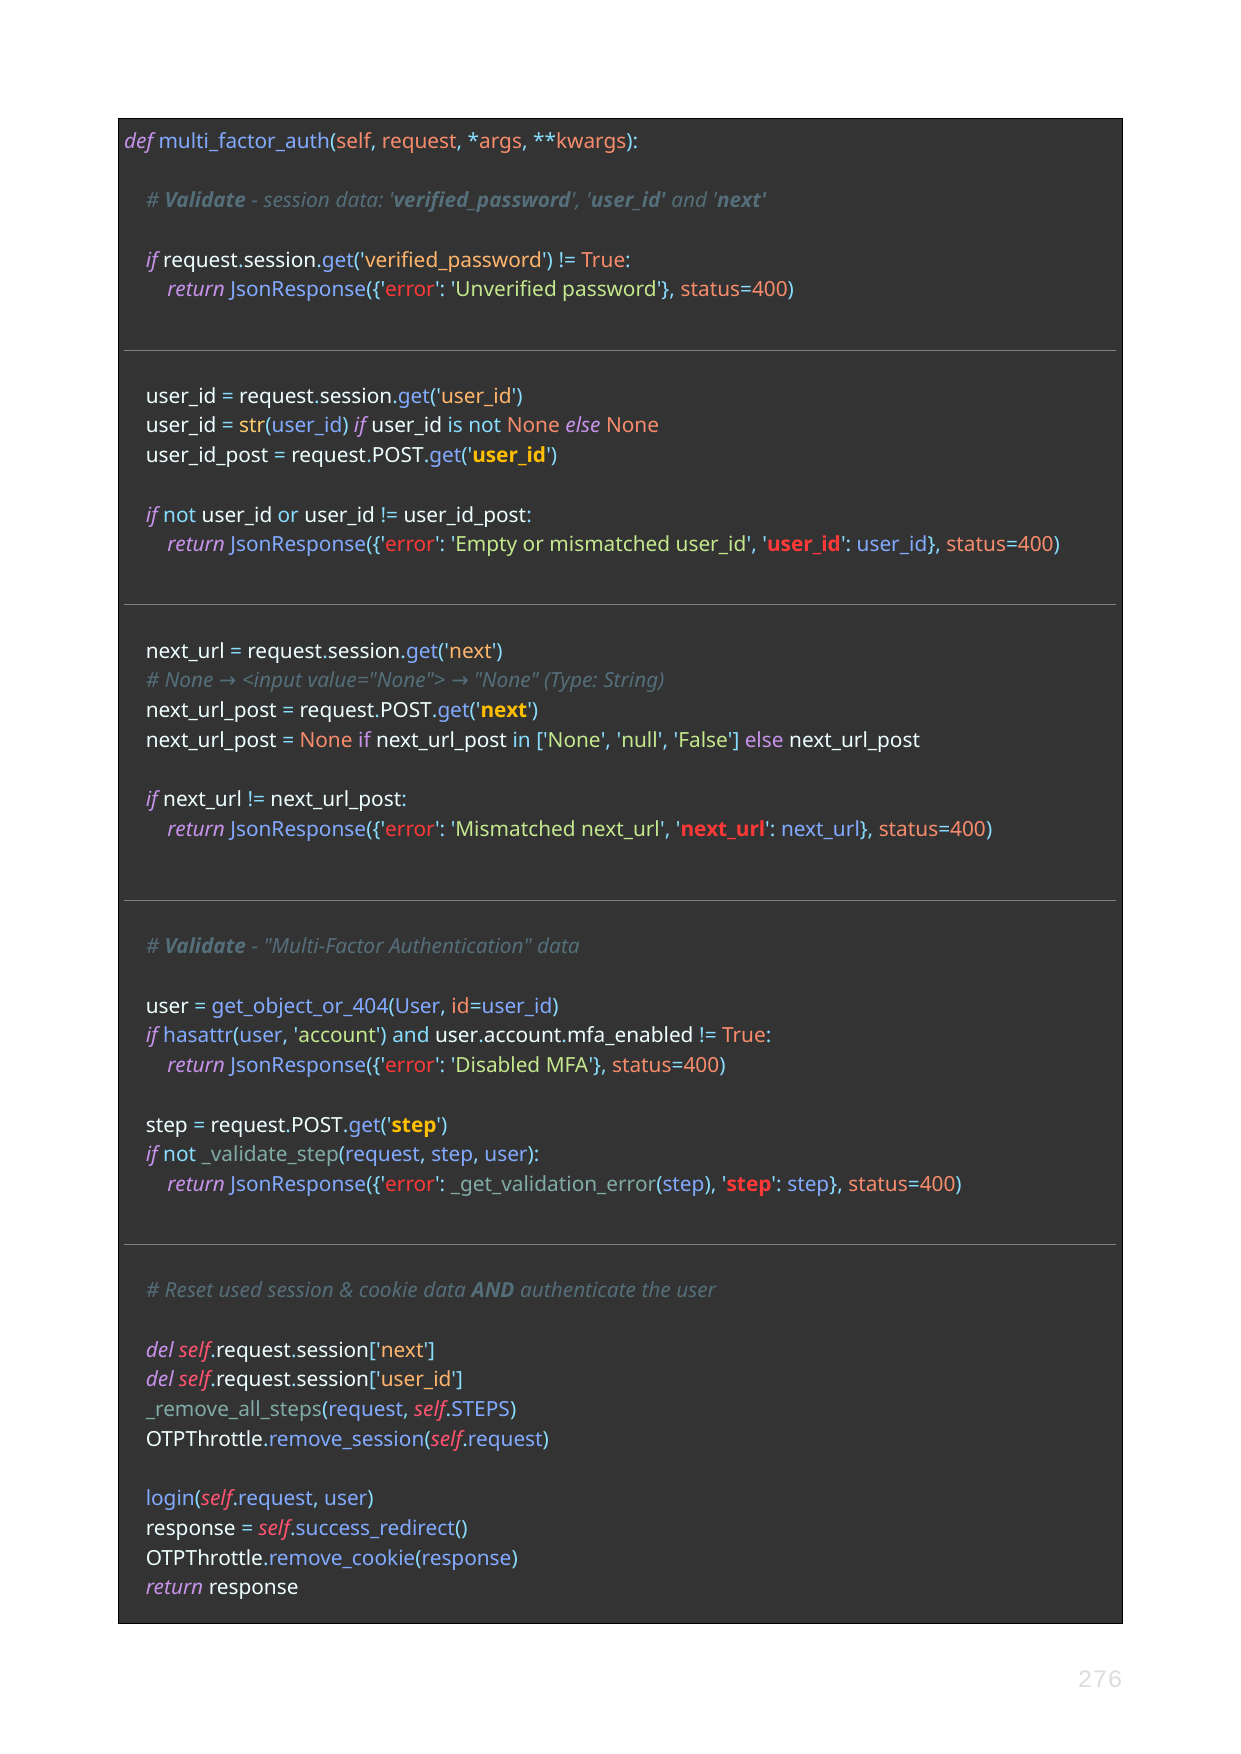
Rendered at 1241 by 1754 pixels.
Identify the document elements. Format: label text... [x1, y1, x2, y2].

table_header def multi_factor_auth(self, request, *args, **kwargs): # Validate - session data: 'verified_password', 'user_id' and 'next' if request.session.get('verified_password') != True: return JsonResponse({'error': 'Unverified password'}, status=400) user_id = request.session.get('user_id') user_id = str(user_id) if user_id is not None else None user_id_post = request.POST.get('user_id') if not user_id or user_id != user_id_post: return JsonResponse({'error': 'Empty or mismatched user_id', 'user_id': user_id}, status=400) next_url = request.session.get('next') # None → <input value="None"> → "None" (Type: String) next_url_post = request.POST.get('next') next_url_post = None if next_url_post in ['None', 'null', 'False'] else next_url_post if next_url != next_url_post: return JsonResponse({'error': 'Mismatched next_url', 'next_url': next_url}, status=400) # Validate - "Multi-Factor Authentication" data user = get_object_or_404(User, id=user_id) if hasattr(user, 'account') and user.account.mfa_enabled != True: return JsonResponse({'error': 'Disabled MFA'}, status=400) step = request.POST.get('step') if not _validate_step(request, step, user): return JsonResponse({'error': _get_validation_error(step), 'step': step}, status=400) # Reset used session & cookie data AND authenticate the user del self.request.session['next'] del self.request.session['user_id'] _remove_all_steps(request, self.STEPS) OTPThrottle.remove_session(self.request) login(self.request, user) response = self.success_redirect() OTPThrottle.remove_cookie(response) return response [119, 119, 1122, 1623]
